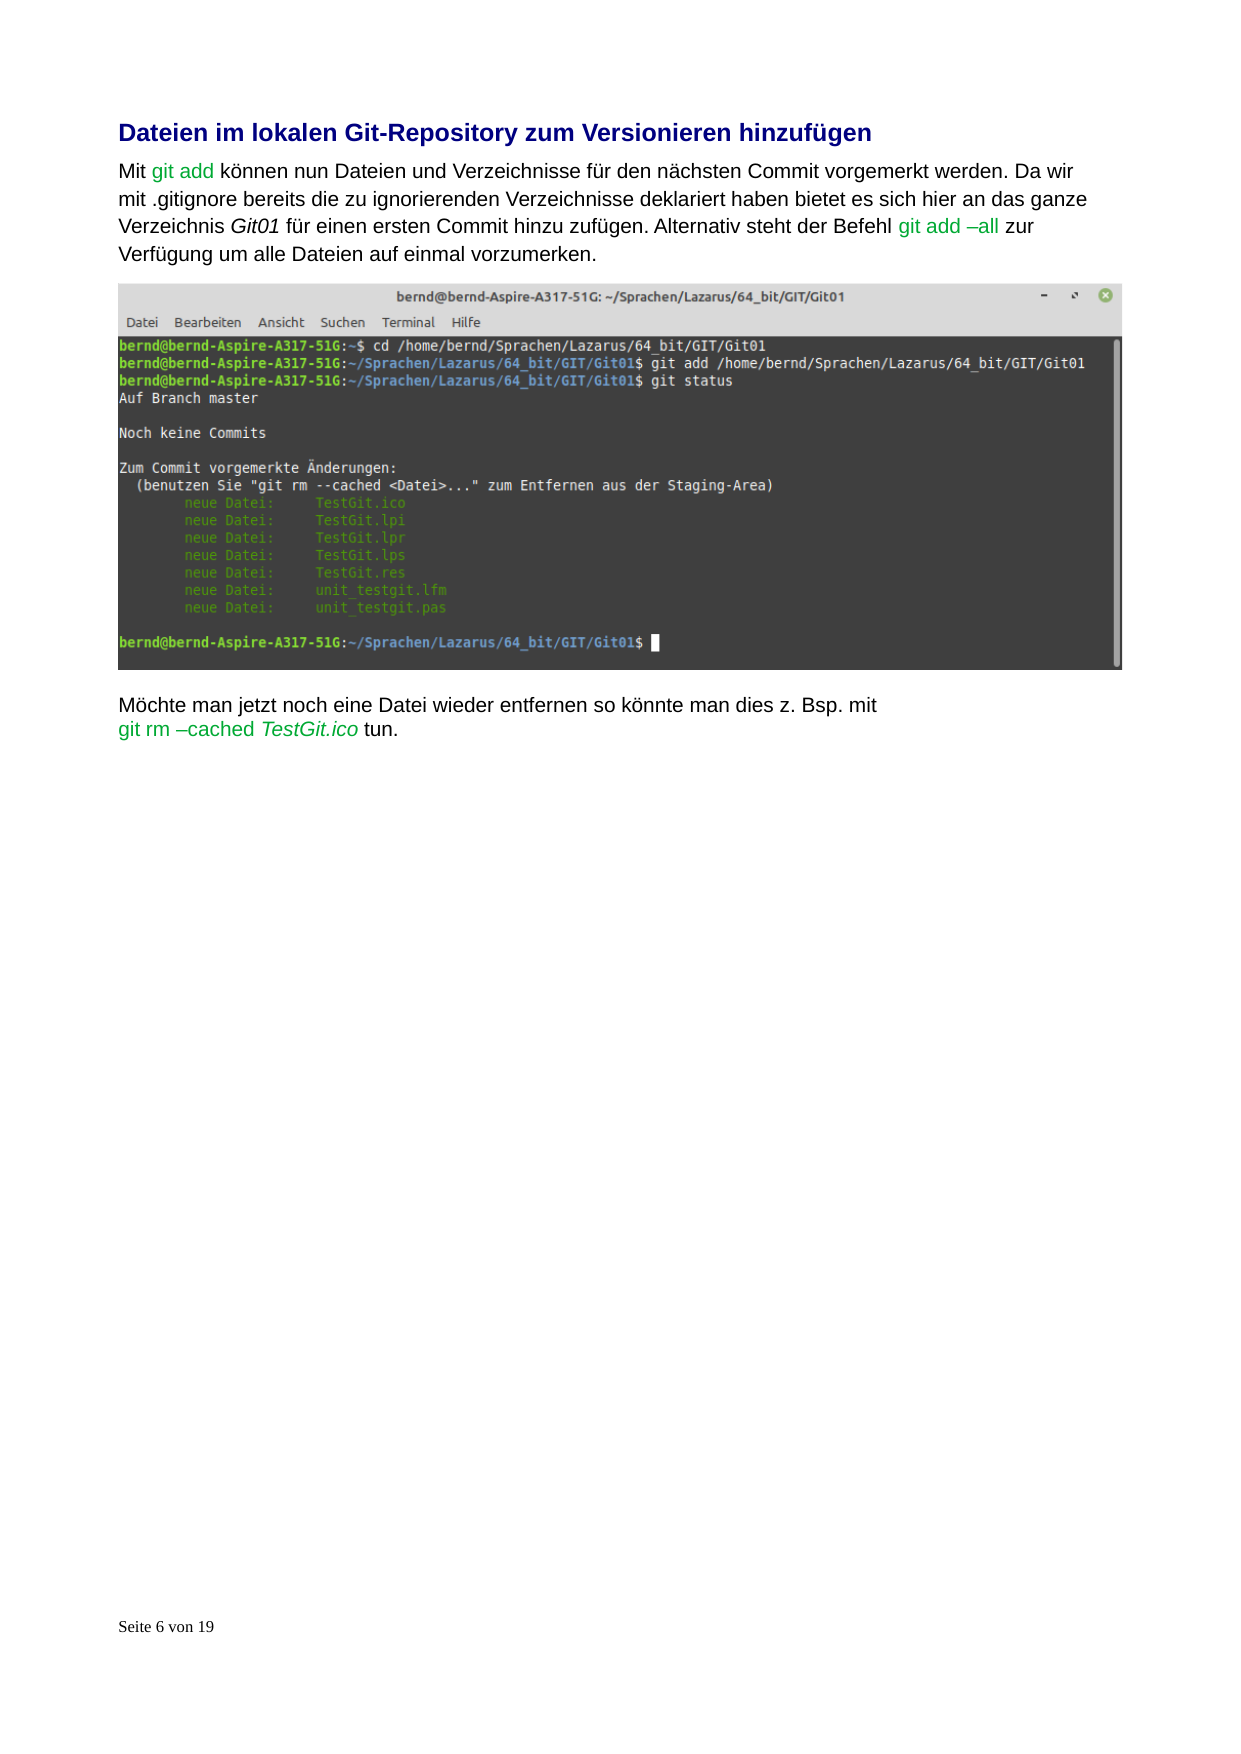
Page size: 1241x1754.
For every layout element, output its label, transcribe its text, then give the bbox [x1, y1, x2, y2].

subtitle Dateien im lokalen Git-Repository zum Versionieren hinzufügen [118, 118, 1122, 147]
text Mit git add können nun Dateien und Verzeichnisse für den nächsten Commit vorgemerkt werden. Da wir mit .gitignore bereits die zu ignorierenden Verzeichnisse deklariert haben bietet es sich hier an das ganze Verzeichnis Git01 für einen ersten Commit hinzu zufügen. Alternativ steht der Befehl git add –all zur Verfügung um alle Dateien auf einmal vorzumerken. [118, 159, 1122, 266]
picture [118, 283, 1123, 670]
text git rm –cached TestGit.ico tun. [118, 717, 1122, 741]
text Möchte man jetzt noch eine Datei wieder entfernen so könnte man dies z. Bsp. mit [118, 693, 1122, 717]
